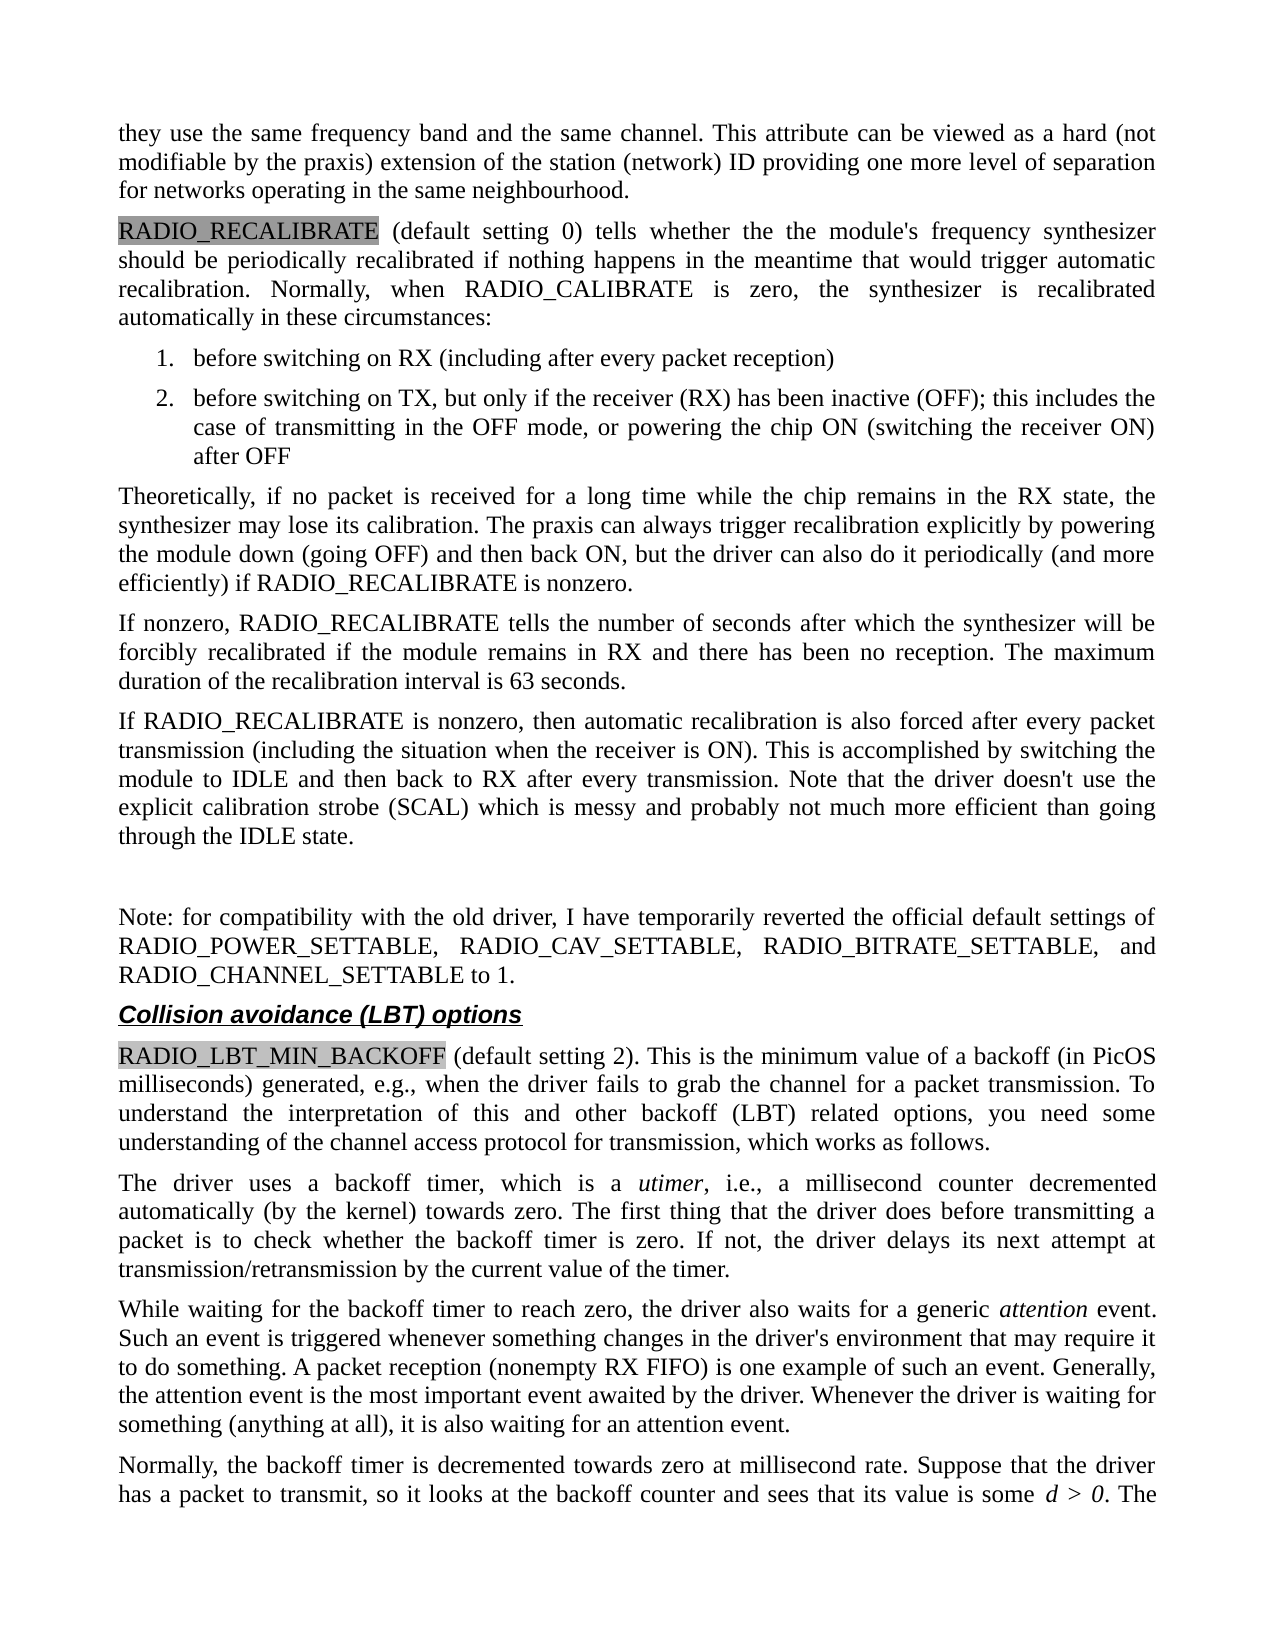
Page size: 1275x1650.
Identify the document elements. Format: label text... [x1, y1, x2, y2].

text If nonzero, RADIO_RECALIBRATE tells the number of seconds after which the synthesizer will be forcibly recalibrated if the module remains in RX and there has been no reception. The maximum duration of the recalibration interval is 63 seconds. [118, 608, 1157, 694]
text Note: for compatibility with the old driver, I have temporarily reverted the official default settings of RADIO_POWER_SETTABLE, RADIO_CAV_SETTABLE, RADIO_BITRATE_SETTABLE, and RADIO_CHANNEL_SETTABLE to 1. [118, 902, 1157, 988]
subtitle Collision avoidance (LBT) options [118, 1000, 1157, 1029]
text they use the same frequency band and the same channel. This attribute can be viewed as a hard (not modifiable by the praxis) extension of the station (network) ID providing one more level of separation for networks operating in the same neighbourhood. [118, 118, 1157, 204]
text The driver uses a backoff timer, which is a utimer, i.e., a millisecond counter decremented automatically (by the kernel) towards zero. The first thing that the driver does before transmitting a packet is to check whether the backoff timer is zero. If not, the driver delays its next attempt at transmission/retransmission by the current value of the timer. [118, 1168, 1157, 1283]
list before switching on RX (including after every packet reception) [156, 343, 1157, 372]
list before switching on TX, but only if the receiver (RX) has been inactive (OFF); this includes the case of transmitting in the OFF mode, or powering the chip ON (switching the receiver ON) after OFF [156, 383, 1157, 470]
text Normally, the backoff timer is decremented towards zero at millisecond rate. Suppose that the driver has a packet to transmit, so it looks at the backoff counter and sees that its value is some d > 0. The [118, 1450, 1157, 1507]
text If RADIO_RECALIBRATE is nonzero, then automatic recalibration is also forced after every packet transmission (including the situation when the receiver is ON). This is accomplished by switching the module to IDLE and then back to RX after every transmission. Note that the driver doesn't use the explicit calibration strobe (SCAL) which is messy and probably not much more efficient than going through the IDLE state. [118, 706, 1157, 850]
text RADIO_RECALIBRATE (default setting 0) tells whether the the module's frequency synthesizer should be periodically recalibrated if nothing happens in the meantime that would trigger automatic recalibration. Normally, when RADIO_CALIBRATE is zero, the synthesizer is recalibrated automatically in these circumstances: [118, 216, 1157, 331]
text While waiting for the backoff timer to reach zero, the driver also waits for a generic attention event. Such an event is triggered whenever something changes in the driver's environment that may require it to do something. A packet reception (nonempty RX FIFO) is one example of such an event. Generally, the attention event is the most important event awaited by the driver. Whenever the driver is waiting for something (anything at all), it is also waiting for an attention event. [118, 1294, 1157, 1438]
text Theoretically, if no packet is received for a long time while the chip remains in the RX state, the synthesizer may lose its calibration. The praxis can always trigger recalibration explicitly by powering the module down (going OFF) and then back ON, but the driver can also do it periodically (and more efficiently) if RADIO_RECALIBRATE is nonzero. [118, 481, 1157, 596]
text RADIO_LBT_MIN_BACKOFF (default setting 2). This is the minimum value of a backoff (in PicOS milliseconds) generated, e.g., when the driver fails to grab the channel for a packet transmission. To understand the interpretation of this and other backoff (LBT) related options, you need some understanding of the channel access protocol for transmission, which works as follows. [118, 1041, 1157, 1156]
